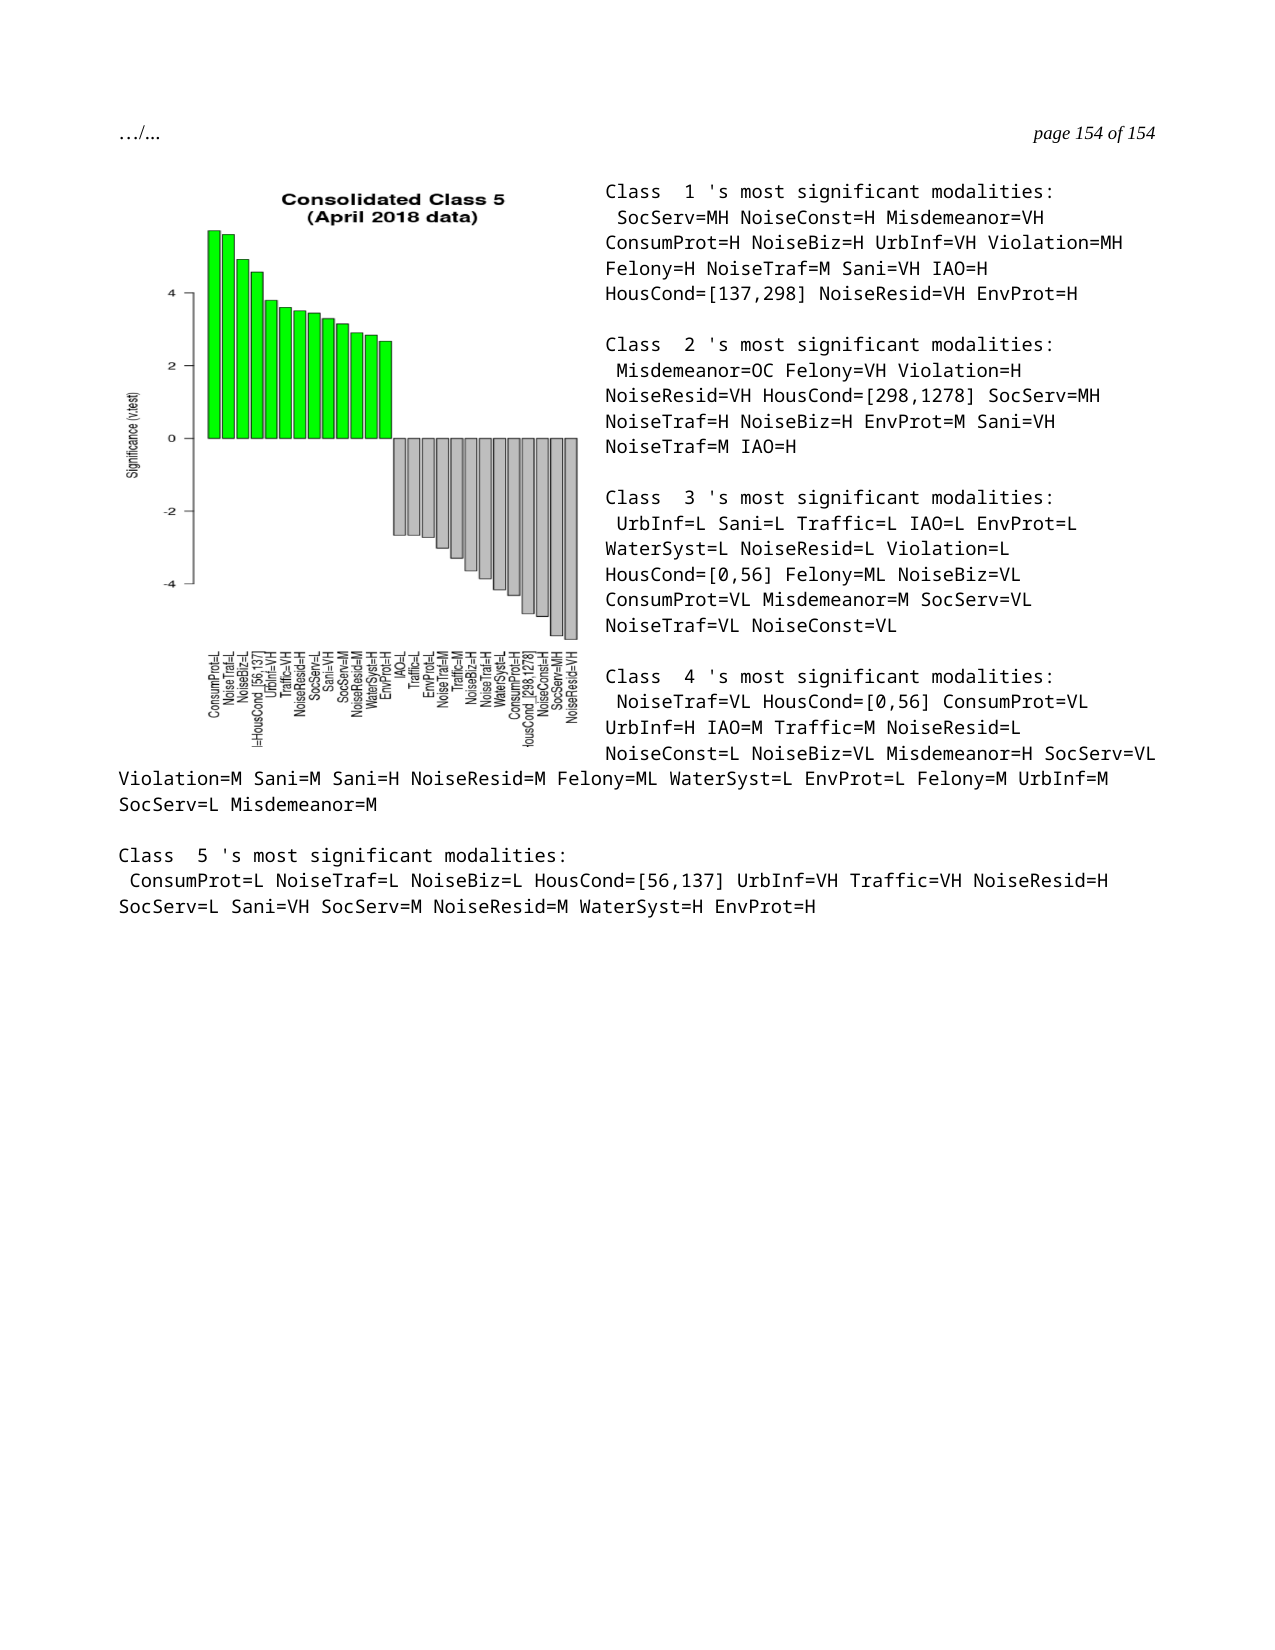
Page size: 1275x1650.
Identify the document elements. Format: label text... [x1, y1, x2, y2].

text Class 4 's most significant modalities: [605, 663, 1157, 689]
text UrbInf=L Sani=L Traffic=L IAO=L EnvProt=L WaterSyst=L NoiseResid=L Violation=L HousCond=[0,56] Felony=ML NoiseBiz=VL ConsumProt=VL Misdemeanor=M SocServ=VL NoiseTraf=VL NoiseConst=VL [605, 510, 1157, 638]
text ConsumProt=L NoiseTraf=L NoiseBiz=L HousCond=[56,137] UrbInf=VH Traffic=VH NoiseResid=H SocServ=L Sani=VH SocServ=M NoiseResid=M WaterSyst=H EnvProt=H [118, 867, 1157, 918]
text SocServ=MH NoiseConst=H Misdemeanor=VH ConsumProt=H NoiseBiz=H UrbInf=VH Violation=MH Felony=H NoiseTraf=M Sani=VH IAO=H HousCond=[137,298] NoiseResid=VH EnvProt=H [605, 204, 1157, 306]
text NoiseTraf=VL HousCond=[0,56] ConsumProt=VL UrbInf=H IAO=M Traffic=M NoiseResid=L NoiseConst=L NoiseBiz=VL Misdemeanor=H SocServ=VL Violation=M Sani=M Sani=H NoiseResid=M Felony=ML WaterSyst=L EnvProt=L Felony=M UrbInf=M SocServ=L Misdemeanor=M [118, 689, 1157, 816]
text Misdemeanor=OC Felony=VH Violation=H NoiseResid=VH HousCond=[298,1278] SocServ=MH NoiseTraf=H NoiseBiz=H EnvProt=M Sani=VH NoiseTraf=M IAO=H [605, 357, 1157, 459]
text Class 5 's most significant modalities: [118, 842, 1157, 867]
text Class 3 's most significant modalities: [605, 485, 1157, 510]
text Class 1 's most significant modalities: [118, 178, 1157, 747]
text Class 2 's most significant modalities: [605, 332, 1157, 357]
picture [118, 188, 588, 747]
